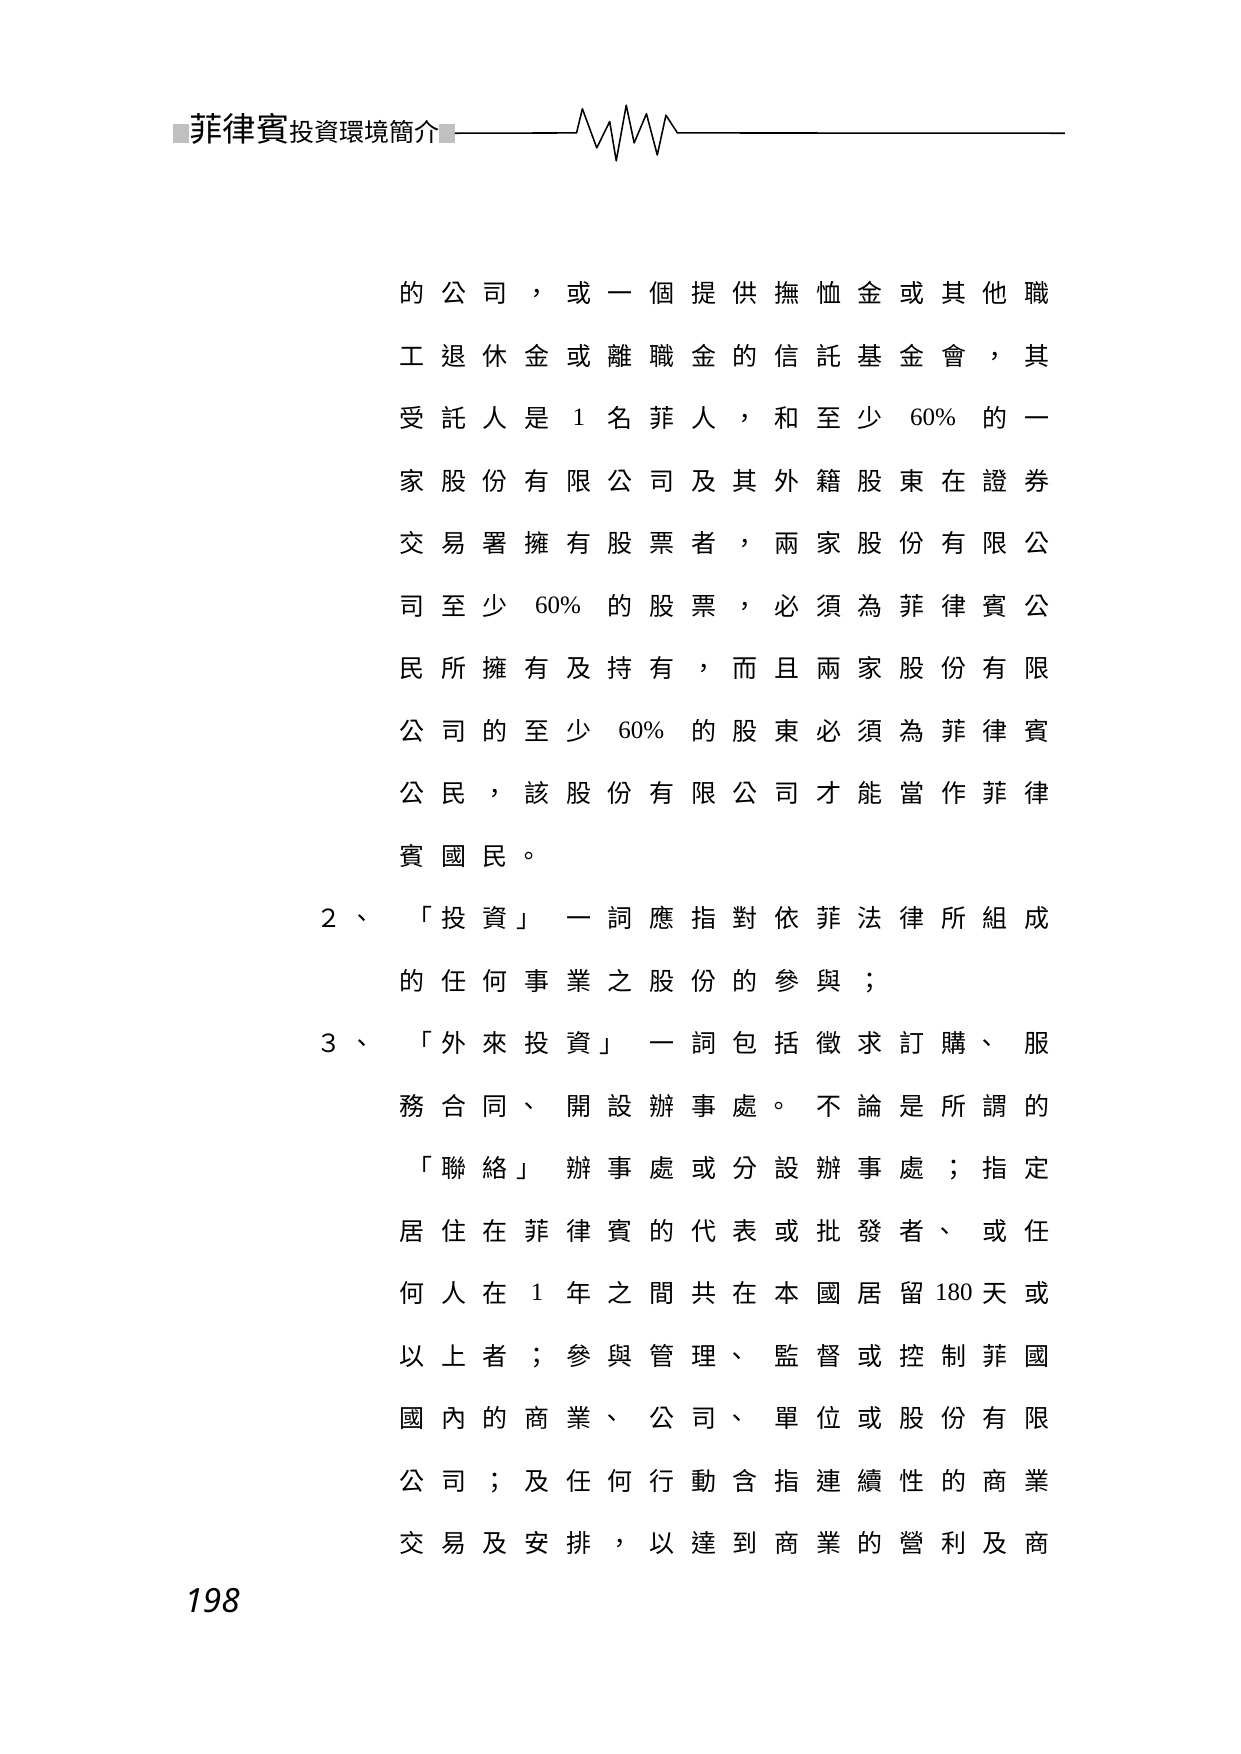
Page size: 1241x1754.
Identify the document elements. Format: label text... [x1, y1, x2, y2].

text ３、「外來投資」一詞包括徵求訂購、服務合同、開設辦事處。不論是所謂的「聯絡」辦事處或分設辦事處；指定居住在菲律賓的代表或批發者、或任何人在1年之間共在本國居留180天或以上者；參與管理、監督或控制菲國國內的商業、公司、單位或股份有限公司；及任何行動含指連續性的商業交易及安排，以達到商業的營利及商 [306, 1000, 1058, 1563]
text ２、「投資」一詞應指對依菲法律所組成的任何事業之股份的參與； [306, 875, 1058, 1000]
text 的公司，或一個提供撫恤金或其他職工退休金或離職金的信託基金會，其受託人是1名菲人，和至少60%的一家股份有限公司及其外籍股東在證券交易署擁有股票者，兩家股份有限公司至少60%的股票，必須為菲律賓公民所擁有及持有，而且兩家股份有限公司的至少60%的股東必須為菲律賓公民，該股份有限公司才能當作菲律賓國民。 [306, 250, 1058, 875]
